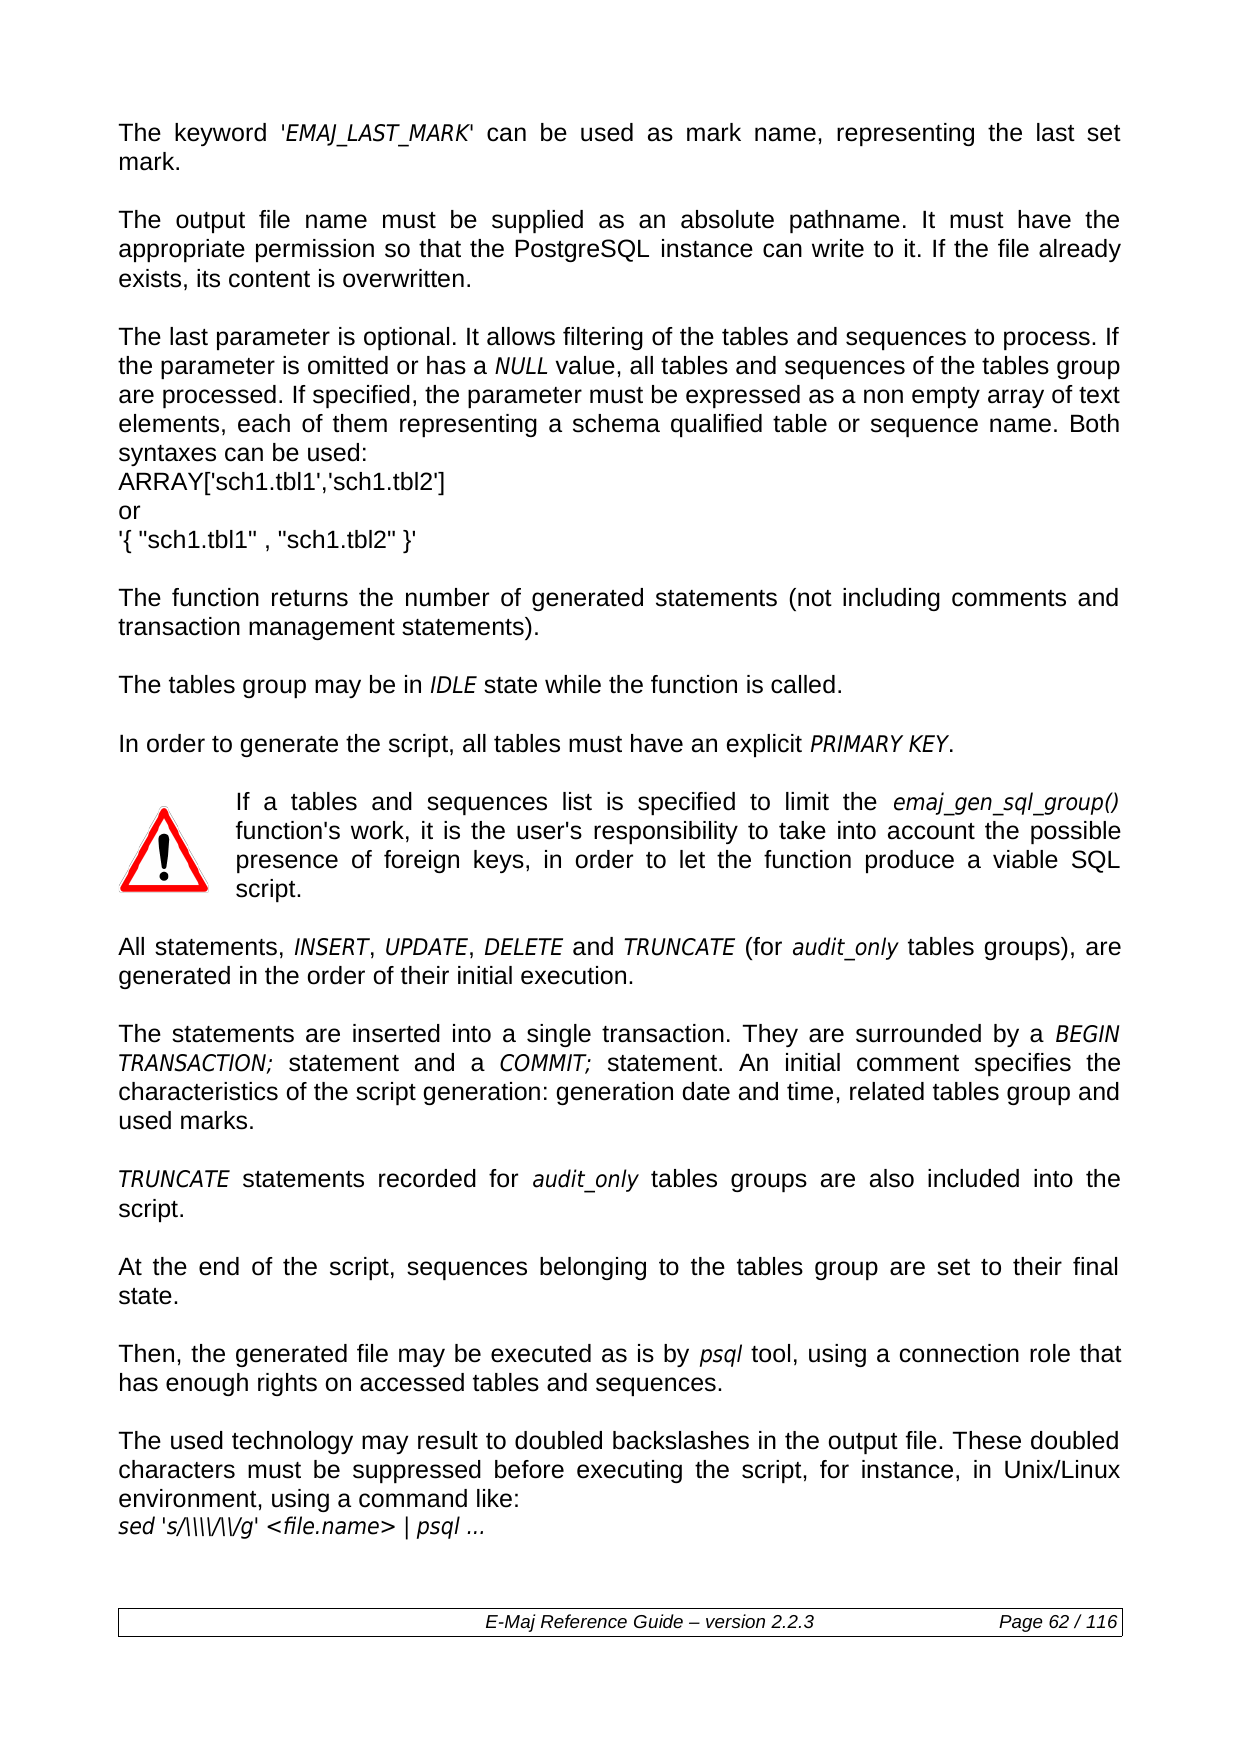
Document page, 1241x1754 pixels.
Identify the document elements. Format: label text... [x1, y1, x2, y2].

text or [118, 496, 1122, 525]
text The statements are inserted into a single transaction. They are surrounded by a BEGIN TRANSACTION; statement and a COMMIT; statement. An initial comment specifies the characteristics of the script generation: generation date and time, related tables group and used marks. [118, 1019, 1122, 1135]
text The function returns the number of generated statements (not including comments and transaction management statements). [118, 583, 1122, 641]
text TRUNCATE statements recorded for audit_only tables groups are also included into the script. [118, 1164, 1122, 1222]
text At the end of the script, sequences belonging to the tables group are set to their final state. [118, 1252, 1122, 1310]
text In order to generate the script, all tables must have an explicit PRIMARY KEY. [118, 728, 1122, 757]
picture [118, 806, 209, 893]
text The last parameter is optional. It allows filtering of the tables and sequences to process. If the parameter is omitted or has a NULL value, all tables and sequences of the tables group are processed. If specified, the parameter must be expressed as a non empty array of text elements, each of them representing a schema qualified table or sequence name. Both syntaxes can be used: [118, 322, 1122, 467]
text sed 's/\\\\/\\/g' <file.name> | psql ... [118, 1513, 1122, 1540]
text If a tables and sequences list is specified to limit the emaj_gen_sql_group() function's work, it is the user's responsibility to take into account the possible presence of foreign keys, in order to let the function produce a viable SQL script. [235, 787, 1122, 903]
text The used technology may result to doubled backslashes in the output file. These doubled characters must be suppressed before executing the script, for instance, in Unix/Linux environment, using a command like: [118, 1426, 1122, 1513]
text ARRAY['sch1.tbl1','sch1.tbl2'] [118, 467, 1122, 496]
text The keyword 'EMAJ_LAST_MARK' can be used as mark name, representing the last set mark. [118, 118, 1122, 176]
text '{ "sch1.tbl1" , "sch1.tbl2" }' [118, 525, 1122, 554]
text Then, the generated file may be executed as is by psql tool, using a connection role that has enough rights on accessed tables and sequences. [118, 1339, 1122, 1397]
text All statements, INSERT, UPDATE, DELETE and TRUNCATE (for audit_only tables groups), are generated in the order of their initial execution. [118, 932, 1122, 990]
text The output file name must be supplied as an absolute pathname. It must have the appropriate permission so that the PostgreSQL instance can write to it. If the file already exists, its content is overwritten. [118, 205, 1122, 292]
text The tables group may be in IDLE state while the function is called. [118, 670, 1122, 699]
